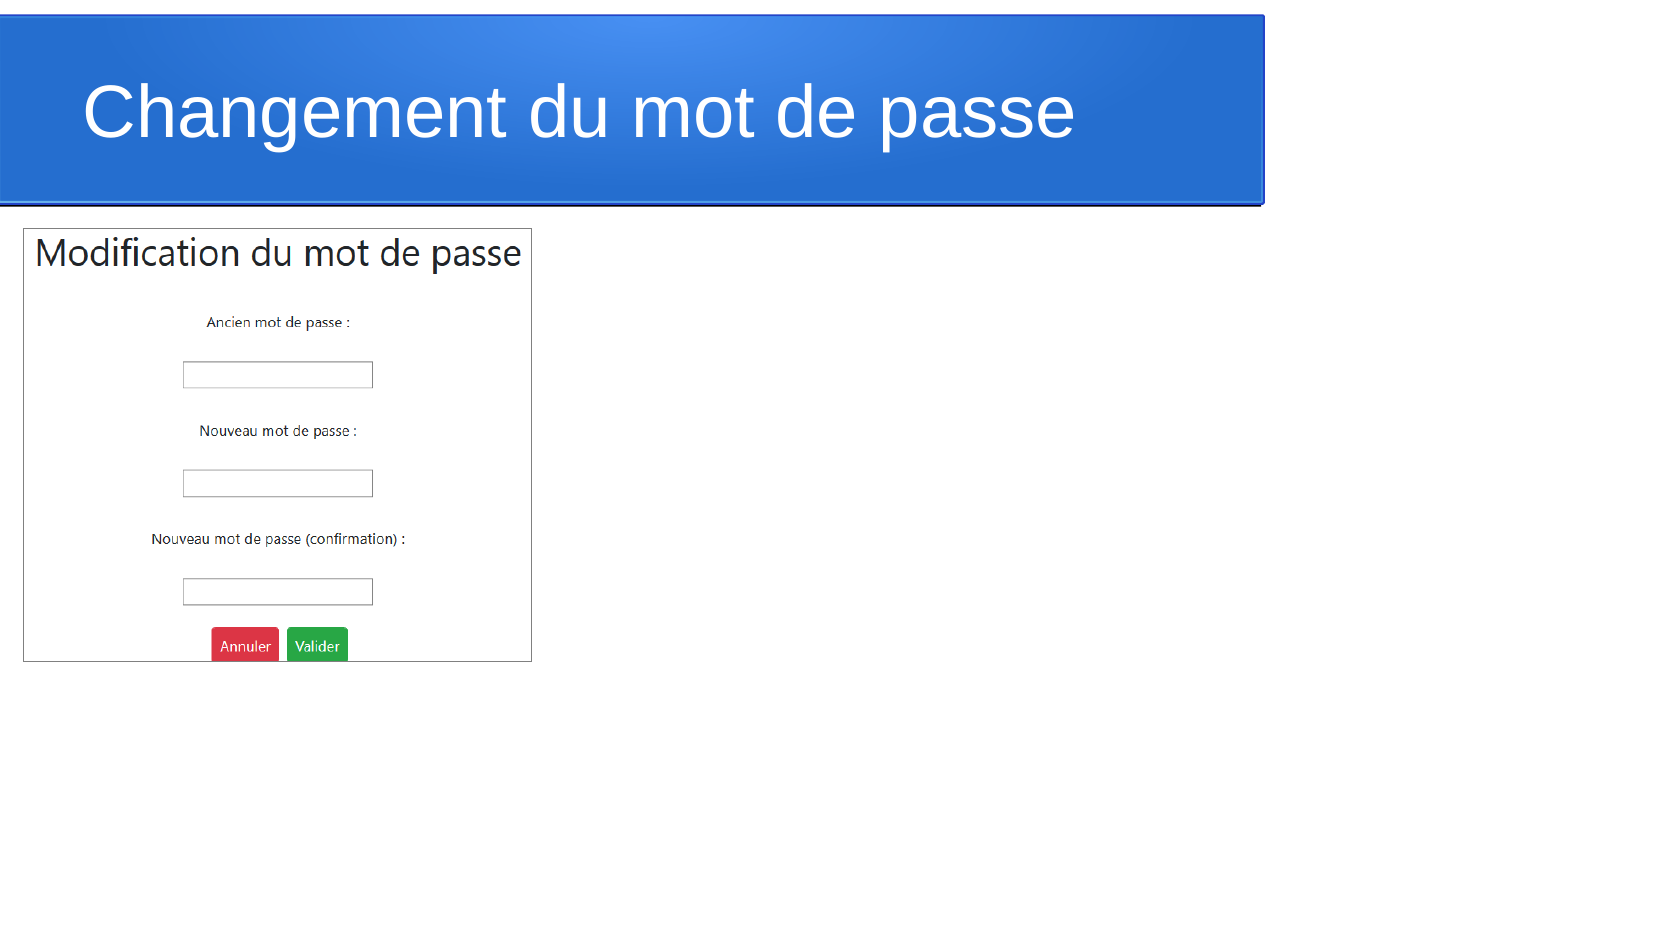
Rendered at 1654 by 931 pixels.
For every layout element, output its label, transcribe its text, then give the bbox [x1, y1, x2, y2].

picture [23, 228, 532, 662]
title Changement du mot de passe [82, 35, 1235, 189]
